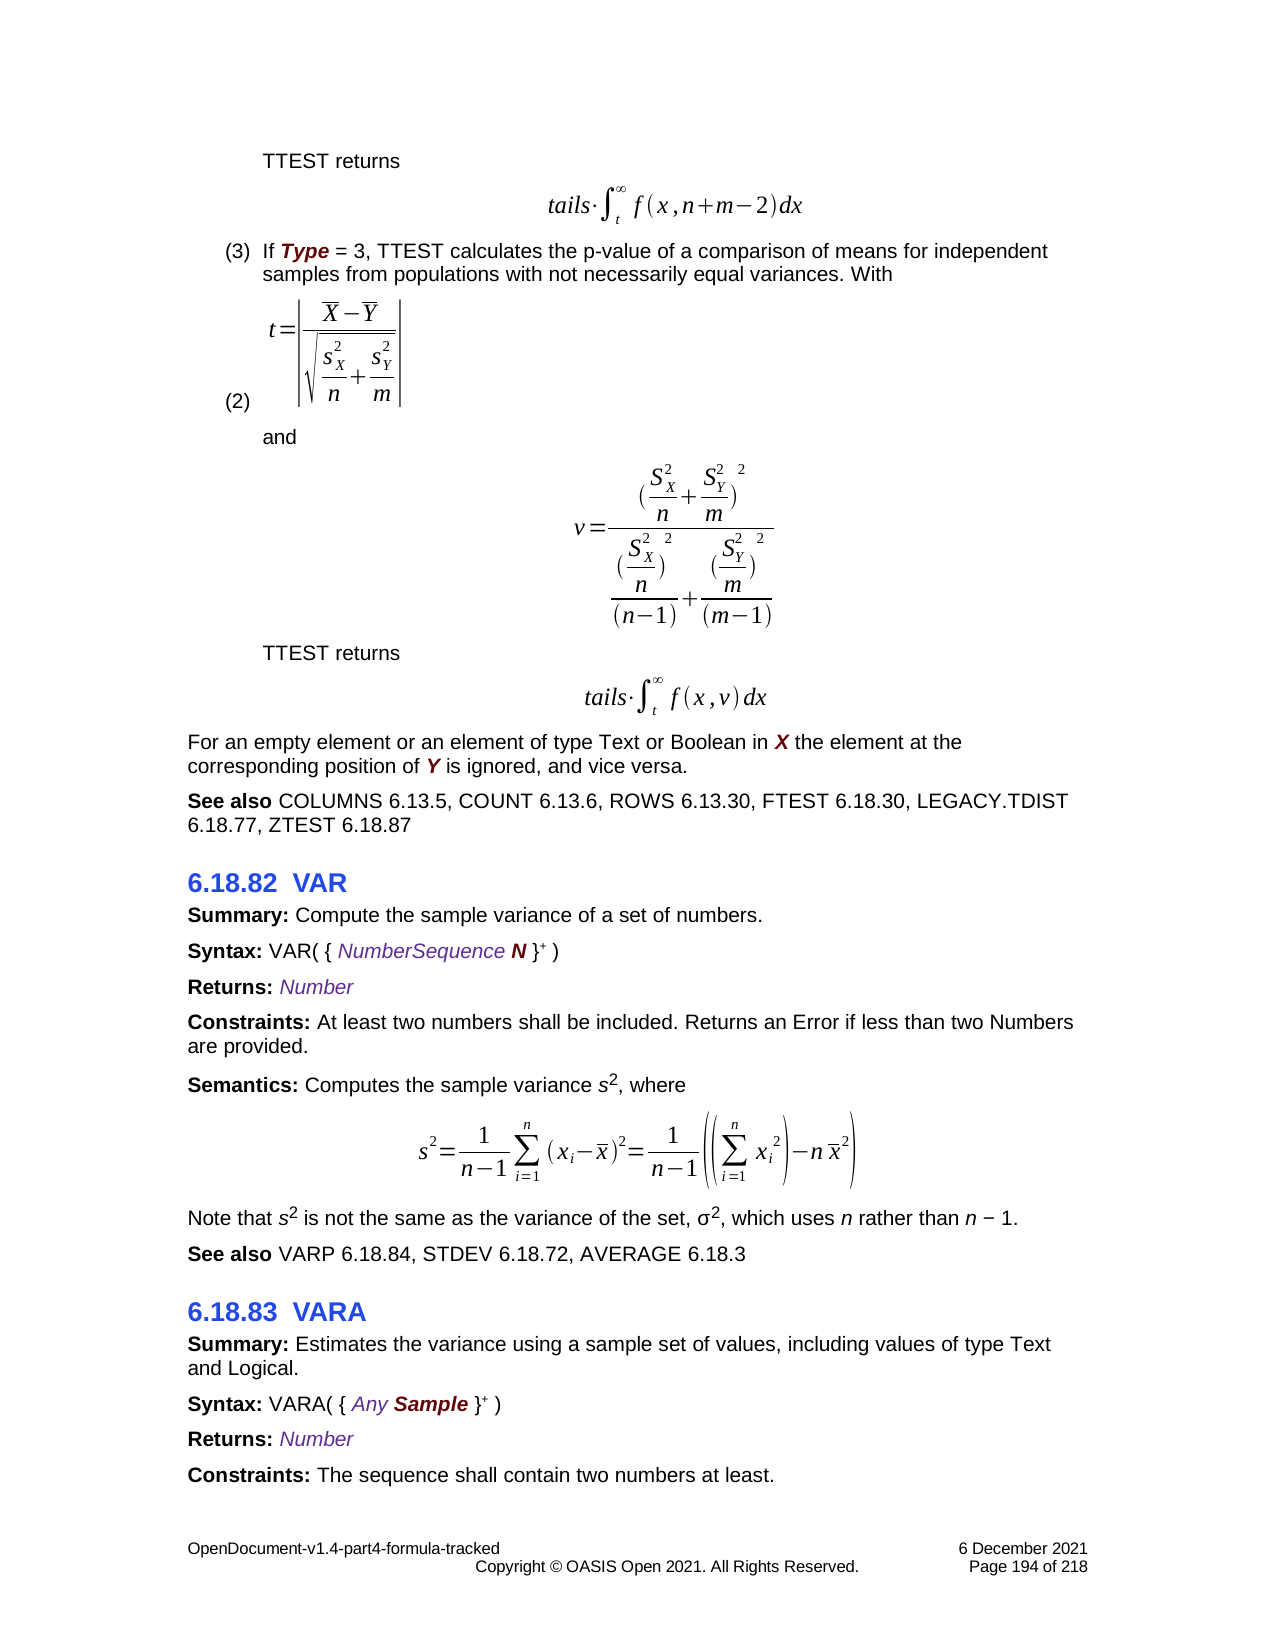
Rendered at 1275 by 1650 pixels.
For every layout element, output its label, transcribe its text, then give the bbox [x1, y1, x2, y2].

list TTEST returns [225, 641, 1088, 665]
subtitle VAR [187, 868, 1088, 898]
text For an empty element or an element of type Text or Boolean in X the element at the corresponding position of Y is ignored, and vice versa. [187, 731, 1088, 778]
text See also VARP 6.18.84, STDEV 6.18.72, AVERAGE 6.18.3 [187, 1242, 1088, 1266]
text Returns: Number [187, 1428, 1088, 1451]
text Returns: Number [187, 975, 1088, 999]
subtitle VARA [187, 1297, 1088, 1327]
text Summary: Compute the sample variance of a set of numbers. [187, 904, 1088, 927]
text Note that s2 is not the same as the variance of the set, σ2, which uses n rather than n − 1. [187, 1203, 1088, 1230]
text Semantics: Computes the sample variance s2, where [187, 1070, 1088, 1097]
list and [225, 425, 1088, 449]
text Syntax: VAR( { NumberSequence N }+ ) [187, 939, 1088, 963]
list TTEST returns [225, 150, 1088, 173]
text Constraints: At least two numbers shall be included. Returns an Error if less than two Numbers are provided. [187, 1011, 1088, 1058]
list If Type = 3, TTEST calculates the p-value of a comparison of means for independent samples from populations with not necessarily equal variances. With [225, 239, 1088, 286]
text See also COLUMNS 6.13.5, COUNT 6.13.6, ROWS 6.13.30, FTEST 6.18.30, LEGACY.TDIST 6.18.77, ZTEST 6.18.87 [187, 790, 1088, 837]
text Syntax: VARA( { Any Sample }+ ) [187, 1392, 1088, 1416]
text Summary: Estimates the variance using a sample set of values, including values of type Text and Logical. [187, 1333, 1088, 1380]
text Constraints: The sequence shall contain two numbers at least. [187, 1463, 1088, 1487]
